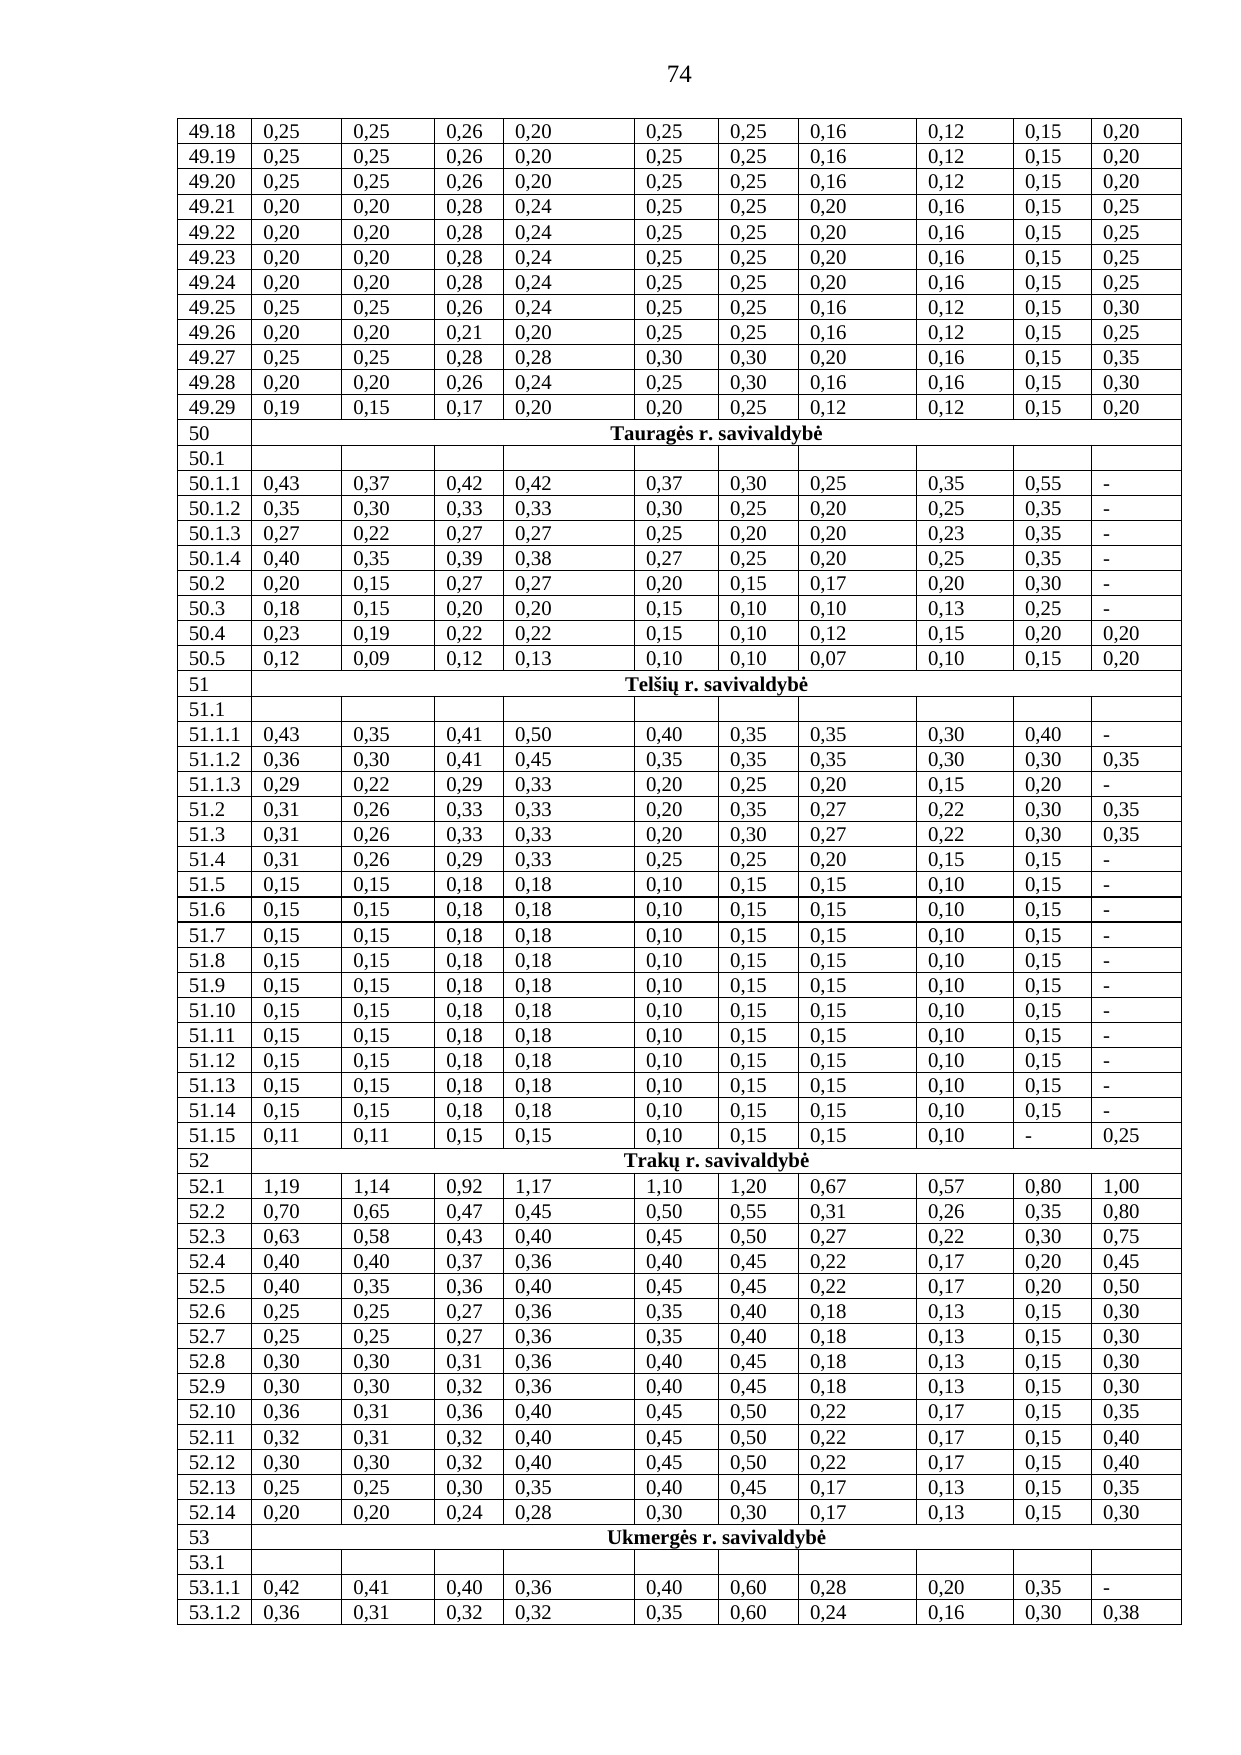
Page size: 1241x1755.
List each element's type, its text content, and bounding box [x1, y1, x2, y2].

table_cell 0,17 [799, 571, 916, 595]
table_cell 0,15 [1014, 144, 1091, 168]
table_cell 0,30 [635, 496, 718, 520]
table_cell 0,20 [635, 395, 718, 419]
table_cell 0,31 [342, 1600, 434, 1624]
table_cell 0,25 [635, 320, 718, 344]
table_cell 0,45 [719, 1374, 798, 1398]
table_cell 0,22 [917, 822, 1013, 846]
table_cell 0,22 [799, 1274, 916, 1298]
table_cell 0,18 [435, 1023, 503, 1047]
table_cell 0,28 [435, 220, 503, 244]
table_cell [435, 1550, 503, 1574]
table_cell 51.11 [178, 1023, 251, 1047]
table_cell 0,35 [342, 722, 434, 746]
table_cell 0,15 [1014, 847, 1091, 871]
table_cell 0,31 [342, 1400, 434, 1423]
table_cell 0,39 [435, 546, 503, 570]
table_cell 0,31 [342, 1425, 434, 1449]
table_cell 0,36 [504, 1575, 634, 1599]
table_cell 0,15 [719, 948, 798, 972]
table_cell 52.8 [178, 1349, 251, 1373]
table_cell 0,15 [719, 973, 798, 997]
table_cell 0,29 [252, 772, 341, 796]
table_cell 0,36 [504, 1299, 634, 1323]
table_cell - [1092, 546, 1181, 570]
table_cell 49.24 [178, 270, 251, 294]
table_cell - [1092, 772, 1181, 796]
table_cell [504, 1550, 634, 1574]
table_cell 0,15 [252, 973, 341, 997]
table_cell 0,20 [635, 571, 718, 595]
table_cell [342, 446, 434, 469]
table_cell Tauragės r. savivaldybė [252, 420, 1181, 444]
table_cell 0,92 [435, 1174, 503, 1198]
table_cell 50.3 [178, 596, 251, 620]
table_cell 0,35 [1092, 797, 1181, 821]
table_cell 0,17 [917, 1249, 1013, 1273]
table_cell 51.13 [178, 1073, 251, 1097]
table_cell 0,43 [252, 471, 341, 495]
table_cell 0,31 [435, 1349, 503, 1373]
table_cell 0,15 [342, 1073, 434, 1097]
table_cell 0,24 [504, 295, 634, 319]
table_cell 0,10 [917, 1073, 1013, 1097]
table_cell 0,20 [1014, 1249, 1091, 1273]
table_cell 0,37 [635, 471, 718, 495]
table_cell 51.1.3 [178, 772, 251, 796]
table_cell 0,27 [435, 571, 503, 595]
table_cell 0,50 [635, 1199, 718, 1223]
table_cell 0,24 [504, 245, 634, 269]
table_cell 50 [178, 420, 251, 444]
table_cell 0,40 [252, 1249, 341, 1273]
table_cell 49.18 [178, 119, 251, 143]
table_cell 50.2 [178, 571, 251, 595]
table_cell 0,25 [719, 546, 798, 570]
table_cell 0,35 [635, 1600, 718, 1624]
table_cell 0,12 [435, 646, 503, 670]
table_cell 0,15 [719, 923, 798, 947]
table_cell 0,12 [917, 395, 1013, 419]
table_cell 0,10 [917, 973, 1013, 997]
table_cell - [1092, 998, 1181, 1022]
table_cell 0,45 [635, 1425, 718, 1449]
table_cell 0,35 [1092, 1400, 1181, 1423]
table_cell 0,17 [917, 1400, 1013, 1423]
table_cell 0,55 [1014, 471, 1091, 495]
table_cell 0,28 [504, 1500, 634, 1524]
table_cell - [1014, 1123, 1091, 1147]
table_cell 0,47 [435, 1199, 503, 1223]
table_cell 0,17 [917, 1425, 1013, 1449]
table_cell 0,15 [719, 898, 798, 921]
table_cell 0,43 [435, 1224, 503, 1248]
table_cell 0,20 [504, 395, 634, 419]
table_cell 0,20 [252, 1500, 341, 1524]
table_cell 51.5 [178, 872, 251, 896]
table_cell 0,25 [1092, 270, 1181, 294]
table_cell 0,18 [504, 898, 634, 921]
table_cell 0,41 [342, 1575, 434, 1599]
table_cell 52.3 [178, 1224, 251, 1248]
table_cell 0,15 [342, 948, 434, 972]
table_cell 0,40 [504, 1450, 634, 1474]
table_cell 0,15 [252, 872, 341, 896]
table_cell 1,00 [1092, 1174, 1181, 1198]
table_cell 0,40 [635, 1475, 718, 1499]
table_cell 49.21 [178, 195, 251, 218]
table_cell 0,18 [435, 998, 503, 1022]
table_cell 0,36 [504, 1349, 634, 1373]
table_cell 0,22 [799, 1249, 916, 1273]
table_cell 0,40 [435, 1575, 503, 1599]
table_cell 0,20 [1092, 395, 1181, 419]
table_cell [719, 1550, 798, 1574]
table_cell 0,22 [435, 621, 503, 645]
table_cell 0,31 [252, 797, 341, 821]
table_cell 0,35 [504, 1475, 634, 1499]
table_cell 0,30 [1014, 822, 1091, 846]
table_cell [1014, 1550, 1091, 1574]
table_cell 0,15 [1014, 245, 1091, 269]
table_cell 0,15 [342, 923, 434, 947]
table_cell 0,40 [252, 1274, 341, 1298]
table_cell 0,15 [799, 1048, 916, 1072]
table_cell 0,10 [917, 898, 1013, 921]
table_cell 0,15 [1014, 1475, 1091, 1499]
table_cell 0,25 [719, 772, 798, 796]
table_cell 0,30 [342, 1374, 434, 1398]
table_cell 0,35 [635, 1299, 718, 1323]
table_cell 0,18 [504, 948, 634, 972]
table_cell 0,24 [504, 220, 634, 244]
table_cell 0,25 [1014, 596, 1091, 620]
table_cell 0,15 [252, 948, 341, 972]
table_cell 0,26 [342, 822, 434, 846]
table_cell 0,25 [635, 370, 718, 394]
table_cell 0,35 [635, 1324, 718, 1348]
table_cell 49.19 [178, 144, 251, 168]
table_cell 0,35 [1014, 546, 1091, 570]
table_cell 0,36 [504, 1374, 634, 1398]
table_cell 0,24 [504, 270, 634, 294]
table_cell 0,58 [342, 1224, 434, 1248]
table_cell [917, 697, 1013, 721]
table_cell 0,35 [1092, 822, 1181, 846]
table_cell 0,15 [719, 1023, 798, 1047]
table_cell 0,25 [342, 1475, 434, 1499]
table_cell [504, 697, 634, 721]
table_cell 0,40 [1092, 1450, 1181, 1474]
table_cell 51.6 [178, 898, 251, 921]
table_cell 0,41 [435, 722, 503, 746]
table_cell 0,38 [504, 546, 634, 570]
table_cell 49.23 [178, 245, 251, 269]
table_cell 0,18 [504, 1048, 634, 1072]
table_cell 0,20 [252, 320, 341, 344]
table_cell 49.28 [178, 370, 251, 394]
table_cell 0,20 [1092, 119, 1181, 143]
table_cell 0,15 [719, 1073, 798, 1097]
table_cell 0,33 [435, 797, 503, 821]
table_cell 0,15 [342, 872, 434, 896]
table_cell 0,12 [917, 295, 1013, 319]
table_cell 0,15 [1014, 923, 1091, 947]
table_cell 0,15 [1014, 295, 1091, 319]
table_cell 49.25 [178, 295, 251, 319]
table_cell 0,15 [1014, 1048, 1091, 1072]
table_cell [799, 1550, 916, 1574]
table_cell 0,35 [1014, 1575, 1091, 1599]
table_cell 0,10 [635, 1123, 718, 1147]
table_cell 0,35 [799, 747, 916, 771]
table_cell 0,25 [799, 471, 916, 495]
table_cell 0,25 [917, 546, 1013, 570]
table_cell 51.2 [178, 797, 251, 821]
table_cell 0,40 [719, 1299, 798, 1323]
table_cell Ukmergės r. savivaldybė [252, 1525, 1181, 1549]
table_cell 0,20 [635, 822, 718, 846]
table_cell [435, 697, 503, 721]
table_cell 1,20 [719, 1174, 798, 1198]
table_cell 0,30 [1092, 1299, 1181, 1323]
table_cell 53.1.2 [178, 1600, 251, 1624]
table_cell 0,16 [799, 169, 916, 193]
table_cell 0,36 [252, 1400, 341, 1423]
table_cell 0,10 [635, 923, 718, 947]
table_cell 0,25 [635, 245, 718, 269]
table_cell 0,45 [719, 1349, 798, 1373]
table_cell 0,15 [1014, 320, 1091, 344]
table_cell 0,12 [799, 395, 916, 419]
table_cell 0,15 [1014, 1098, 1091, 1122]
table_cell 0,33 [504, 496, 634, 520]
table_cell 1,14 [342, 1174, 434, 1198]
table_cell 0,45 [504, 747, 634, 771]
table_cell 0,40 [504, 1274, 634, 1298]
table_cell [799, 446, 916, 469]
table_cell 0,15 [342, 1023, 434, 1047]
table_cell 0,25 [635, 295, 718, 319]
table_cell 0,30 [1092, 1500, 1181, 1524]
table_cell 0,13 [917, 596, 1013, 620]
table_cell 0,42 [252, 1575, 341, 1599]
table_cell 0,22 [342, 521, 434, 545]
table_cell 0,20 [342, 245, 434, 269]
table_cell 0,15 [799, 948, 916, 972]
table_cell 52.12 [178, 1450, 251, 1474]
table_cell 0,16 [917, 195, 1013, 218]
table_cell 0,15 [1014, 1299, 1091, 1323]
table_cell 0,65 [342, 1199, 434, 1223]
table_cell 0,18 [504, 973, 634, 997]
table_cell 0,10 [635, 1048, 718, 1072]
table_cell 0,25 [635, 847, 718, 871]
table_cell 0,10 [719, 621, 798, 645]
table_cell [504, 446, 634, 469]
table_cell [917, 446, 1013, 469]
table_cell 0,25 [635, 270, 718, 294]
table_cell 0,31 [252, 822, 341, 846]
table_cell 0,15 [1014, 646, 1091, 670]
table_cell 0,16 [917, 220, 1013, 244]
table_cell 0,15 [1014, 370, 1091, 394]
table_cell 0,13 [917, 1349, 1013, 1373]
table_cell 0,18 [252, 596, 341, 620]
table_cell [1014, 697, 1091, 721]
table_cell 0,15 [799, 1023, 916, 1047]
table_cell 0,10 [635, 646, 718, 670]
table_cell 0,27 [799, 822, 916, 846]
table_cell 0,12 [917, 144, 1013, 168]
table_cell 0,35 [719, 797, 798, 821]
table_cell 0,15 [1014, 1450, 1091, 1474]
table_cell 0,15 [635, 596, 718, 620]
table_cell 0,21 [435, 320, 503, 344]
table_cell 52.14 [178, 1500, 251, 1524]
table_cell 0,12 [917, 169, 1013, 193]
table_cell 0,30 [635, 345, 718, 369]
table_cell 50.1 [178, 446, 251, 469]
table_cell 0,20 [504, 320, 634, 344]
table_cell 0,18 [435, 898, 503, 921]
table_cell 0,25 [252, 1324, 341, 1348]
table_cell 0,20 [504, 596, 634, 620]
table_cell 0,25 [252, 169, 341, 193]
table_cell 0,40 [719, 1324, 798, 1348]
table_cell 0,15 [1014, 948, 1091, 972]
table_cell 0,33 [504, 797, 634, 821]
table_cell 49.27 [178, 345, 251, 369]
table_cell 0,42 [435, 471, 503, 495]
table_cell [719, 697, 798, 721]
table_cell 0,15 [799, 1073, 916, 1097]
table_cell 0,18 [504, 1023, 634, 1047]
table_cell 0,25 [342, 1324, 434, 1348]
table_cell 0,25 [252, 345, 341, 369]
table_cell 0,16 [799, 119, 916, 143]
table_cell 0,12 [799, 621, 916, 645]
table_cell 0,15 [719, 1123, 798, 1147]
table_cell 0,07 [799, 646, 916, 670]
table_cell 0,15 [1014, 1023, 1091, 1047]
table_cell 49.20 [178, 169, 251, 193]
table_cell 0,29 [435, 847, 503, 871]
table_cell 0,15 [1014, 119, 1091, 143]
table_cell 0,16 [799, 144, 916, 168]
table_cell 0,30 [719, 1500, 798, 1524]
table_cell 0,25 [1092, 320, 1181, 344]
table_cell 50.1.4 [178, 546, 251, 570]
table_cell [635, 1550, 718, 1574]
table_cell - [1092, 973, 1181, 997]
table_cell 0,10 [917, 646, 1013, 670]
table_cell 0,35 [1092, 747, 1181, 771]
table_cell 0,25 [719, 270, 798, 294]
table_cell 0,67 [799, 1174, 916, 1198]
table_cell 0,25 [1092, 220, 1181, 244]
table_cell 0,45 [719, 1274, 798, 1298]
table_cell 0,36 [504, 1249, 634, 1273]
table_cell 0,27 [635, 546, 718, 570]
table_cell 0,25 [252, 119, 341, 143]
table_cell 0,20 [1014, 772, 1091, 796]
table_cell Telšių r. savivaldybė [252, 671, 1181, 696]
table_cell 0,20 [799, 220, 916, 244]
table_cell 0,17 [917, 1274, 1013, 1298]
table_cell 0,57 [917, 1174, 1013, 1198]
table_cell - [1092, 496, 1181, 520]
table_cell 0,35 [1092, 1475, 1181, 1499]
table_cell 0,20 [799, 496, 916, 520]
table_cell 51.1.2 [178, 747, 251, 771]
table_cell 0,15 [1014, 195, 1091, 218]
table_cell - [1092, 1098, 1181, 1122]
table_cell 0,22 [504, 621, 634, 645]
table_cell - [1092, 1073, 1181, 1097]
table_cell 0,20 [435, 596, 503, 620]
table_cell 0,25 [342, 119, 434, 143]
table_cell 0,25 [1092, 245, 1181, 269]
table_cell 0,30 [1092, 1374, 1181, 1398]
table_cell 0,60 [719, 1600, 798, 1624]
table_cell 0,25 [252, 295, 341, 319]
table_cell 50.1.1 [178, 471, 251, 495]
table_cell 0,22 [799, 1425, 916, 1449]
table_cell 0,18 [799, 1374, 916, 1398]
table_cell 51.15 [178, 1123, 251, 1147]
table_cell 0,33 [435, 822, 503, 846]
table_cell 0,35 [635, 747, 718, 771]
table_cell 0,26 [342, 847, 434, 871]
table_cell 0,20 [342, 370, 434, 394]
table_cell 0,31 [252, 847, 341, 871]
table_cell 0,40 [635, 722, 718, 746]
table_cell 0,10 [635, 1023, 718, 1047]
table_cell 0,10 [917, 998, 1013, 1022]
table_cell Trakų r. savivaldybė [252, 1149, 1181, 1172]
table_cell - [1092, 521, 1181, 545]
table_cell 0,26 [917, 1199, 1013, 1223]
table_cell 0,25 [635, 119, 718, 143]
table_cell 0,15 [342, 1098, 434, 1122]
table_cell 0,26 [435, 169, 503, 193]
table_cell [917, 1550, 1013, 1574]
table_cell 0,25 [719, 169, 798, 193]
table_cell 0,15 [1014, 345, 1091, 369]
table_cell 0,10 [635, 998, 718, 1022]
table_cell 0,10 [799, 596, 916, 620]
table_cell - [1092, 596, 1181, 620]
table_cell [342, 1550, 434, 1574]
table_cell [252, 1550, 341, 1574]
table_cell 0,18 [435, 923, 503, 947]
table_cell 0,30 [252, 1349, 341, 1373]
table_cell 0,30 [1014, 1224, 1091, 1248]
table_cell 0,15 [917, 772, 1013, 796]
table_cell - [1092, 1048, 1181, 1072]
table_cell 0,50 [504, 722, 634, 746]
table_cell 0,15 [799, 923, 916, 947]
table_cell 0,16 [917, 270, 1013, 294]
table_cell 0,15 [342, 596, 434, 620]
table_cell 0,25 [635, 169, 718, 193]
table_cell [635, 697, 718, 721]
table_cell 0,15 [342, 571, 434, 595]
table_cell 51.12 [178, 1048, 251, 1072]
table_cell 0,15 [1014, 220, 1091, 244]
table_cell 0,20 [917, 1575, 1013, 1599]
table_cell 0,37 [435, 1249, 503, 1273]
table_cell 0,25 [719, 245, 798, 269]
table_cell 0,45 [719, 1249, 798, 1273]
table_cell 50.1.3 [178, 521, 251, 545]
table_cell 0,20 [342, 1500, 434, 1524]
table_cell 0,30 [917, 747, 1013, 771]
table_cell 0,13 [917, 1475, 1013, 1499]
table_cell 0,15 [252, 1048, 341, 1072]
table_cell 0,20 [799, 270, 916, 294]
table_cell - [1092, 471, 1181, 495]
table_cell 0,15 [1014, 898, 1091, 921]
table_cell 0,13 [917, 1299, 1013, 1323]
table_cell 0,13 [917, 1500, 1013, 1524]
table_cell 0,25 [342, 295, 434, 319]
table_cell 0,25 [252, 1475, 341, 1499]
table_cell 0,25 [719, 295, 798, 319]
table_cell 0,15 [799, 898, 916, 921]
table_cell - [1092, 571, 1181, 595]
table_cell 0,18 [435, 948, 503, 972]
table_cell 0,40 [252, 546, 341, 570]
table_cell 0,25 [342, 1299, 434, 1323]
table_cell 0,15 [799, 1123, 916, 1147]
table_cell [1092, 1550, 1181, 1574]
table_cell 0,50 [719, 1425, 798, 1449]
table_cell 0,18 [504, 923, 634, 947]
table_cell 0,15 [799, 1098, 916, 1122]
table_cell 0,25 [635, 195, 718, 218]
table_cell 0,15 [1014, 973, 1091, 997]
table_cell 0,30 [342, 496, 434, 520]
table_cell 0,11 [252, 1123, 341, 1147]
table_cell [342, 697, 434, 721]
table_cell 0,20 [799, 847, 916, 871]
table_cell 0,27 [504, 571, 634, 595]
table_cell 0,50 [719, 1450, 798, 1474]
table_cell 0,18 [435, 1098, 503, 1122]
table_cell 0,45 [635, 1274, 718, 1298]
table_cell 0,24 [435, 1500, 503, 1524]
table_cell 0,15 [342, 898, 434, 921]
table_cell 0,40 [504, 1224, 634, 1248]
table_cell 51.10 [178, 998, 251, 1022]
table_cell 0,15 [1014, 169, 1091, 193]
table_cell 0,20 [635, 772, 718, 796]
table_cell 0,45 [504, 1199, 634, 1223]
table_cell - [1092, 847, 1181, 871]
table_cell 0,26 [435, 144, 503, 168]
table_cell 0,35 [719, 747, 798, 771]
table_cell 0,16 [917, 1600, 1013, 1624]
table_cell - [1092, 948, 1181, 972]
table_cell 0,45 [1092, 1249, 1181, 1273]
table_cell 0,20 [342, 220, 434, 244]
table_cell 0,40 [1092, 1425, 1181, 1449]
table_cell 0,40 [635, 1575, 718, 1599]
table_cell 0,42 [504, 471, 634, 495]
table_cell 0,15 [1014, 270, 1091, 294]
table_cell 0,23 [917, 521, 1013, 545]
table_cell 0,27 [435, 1299, 503, 1323]
table_cell 0,18 [504, 872, 634, 896]
table_cell 0,32 [252, 1425, 341, 1449]
table_cell 0,20 [252, 245, 341, 269]
table_cell 0,35 [1014, 496, 1091, 520]
table_cell 0,10 [917, 1023, 1013, 1047]
table_cell 0,15 [1014, 1400, 1091, 1423]
table_cell 0,15 [252, 1023, 341, 1047]
table_cell 0,22 [799, 1400, 916, 1423]
table_cell 0,22 [799, 1450, 916, 1474]
table_cell 0,75 [1092, 1224, 1181, 1248]
table_cell 0,24 [799, 1600, 916, 1624]
table_cell 0,12 [252, 646, 341, 670]
table_cell 0,45 [635, 1450, 718, 1474]
table_cell 0,36 [435, 1400, 503, 1423]
table_cell 0,19 [342, 621, 434, 645]
table_cell 53.1.1 [178, 1575, 251, 1599]
table_cell 0,32 [435, 1425, 503, 1449]
table_cell [1092, 446, 1181, 469]
table_cell 0,15 [342, 998, 434, 1022]
table_cell 53.1 [178, 1550, 251, 1574]
table_cell 0,15 [252, 1073, 341, 1097]
table_cell 0,10 [719, 646, 798, 670]
table_cell 51.7 [178, 923, 251, 947]
table_cell 52.5 [178, 1274, 251, 1298]
table_cell 0,15 [719, 1098, 798, 1122]
table_cell [252, 697, 341, 721]
table_cell 49.26 [178, 320, 251, 344]
table_cell 0,20 [504, 144, 634, 168]
table_cell [799, 697, 916, 721]
table_cell 0,10 [917, 1123, 1013, 1147]
table_cell 0,15 [799, 872, 916, 896]
table_cell 0,45 [635, 1224, 718, 1248]
table_cell 0,30 [1014, 571, 1091, 595]
table_cell 0,35 [1014, 521, 1091, 545]
table_cell [435, 446, 503, 469]
table_cell 0,18 [799, 1324, 916, 1348]
table_cell 0,32 [435, 1374, 503, 1398]
table_cell 0,25 [1092, 1123, 1181, 1147]
table_cell 0,25 [719, 195, 798, 218]
table_cell 0,36 [504, 1324, 634, 1348]
table_cell 0,17 [799, 1500, 916, 1524]
table_cell 0,20 [342, 320, 434, 344]
table_cell 0,10 [917, 923, 1013, 947]
table_cell 0,28 [435, 245, 503, 269]
table_cell 0,20 [799, 245, 916, 269]
table_cell 50.5 [178, 646, 251, 670]
table_cell 52.11 [178, 1425, 251, 1449]
table_cell 0,35 [342, 546, 434, 570]
table_cell 1,19 [252, 1174, 341, 1198]
table_cell 0,30 [719, 822, 798, 846]
table_cell 0,25 [1092, 195, 1181, 218]
table_cell 0,30 [1014, 797, 1091, 821]
table_cell 0,20 [719, 521, 798, 545]
table_cell 0,15 [1014, 1073, 1091, 1097]
table_cell 0,10 [719, 596, 798, 620]
table_cell 51.1 [178, 697, 251, 721]
table_cell 0,25 [252, 1299, 341, 1323]
table_cell 0,20 [342, 195, 434, 218]
table_cell 0,15 [1014, 1349, 1091, 1373]
table_cell 0,20 [252, 571, 341, 595]
table_cell 51.14 [178, 1098, 251, 1122]
table_cell - [1092, 1575, 1181, 1599]
table_cell 0,10 [917, 1098, 1013, 1122]
table_cell 0,20 [799, 772, 916, 796]
table_cell 0,12 [917, 119, 1013, 143]
table_cell 0,20 [1092, 646, 1181, 670]
table_cell 0,25 [719, 119, 798, 143]
table_cell 0,33 [504, 847, 634, 871]
table_cell 0,27 [799, 797, 916, 821]
table_cell 0,15 [252, 898, 341, 921]
table_cell 0,20 [917, 571, 1013, 595]
table_cell 0,15 [1014, 1324, 1091, 1348]
table_cell 0,28 [504, 345, 634, 369]
table_cell 0,35 [917, 471, 1013, 495]
table_cell 0,27 [799, 1224, 916, 1248]
table_cell 0,25 [719, 144, 798, 168]
table_cell 0,30 [719, 471, 798, 495]
table_cell 0,30 [252, 1450, 341, 1474]
table_cell 0,35 [719, 722, 798, 746]
table_cell 0,15 [252, 998, 341, 1022]
table_cell 0,18 [799, 1349, 916, 1373]
table_cell - [1092, 923, 1181, 947]
table_cell 0,70 [252, 1199, 341, 1223]
table_cell 52.10 [178, 1400, 251, 1423]
table_cell 0,26 [435, 119, 503, 143]
table_cell 0,28 [435, 195, 503, 218]
table_cell 0,28 [435, 345, 503, 369]
table_cell 0,20 [635, 797, 718, 821]
table_cell 0,50 [719, 1224, 798, 1248]
table_cell 0,16 [799, 370, 916, 394]
table_cell [635, 446, 718, 469]
table_cell 50.4 [178, 621, 251, 645]
table_cell 0,32 [435, 1450, 503, 1474]
table_cell 0,30 [719, 370, 798, 394]
table_cell 0,45 [635, 1400, 718, 1423]
table_cell 52.1 [178, 1174, 251, 1198]
table_cell 0,30 [1092, 1349, 1181, 1373]
table_cell 52.2 [178, 1199, 251, 1223]
table_cell 0,25 [719, 220, 798, 244]
table_cell 52.7 [178, 1324, 251, 1348]
table_cell 0,30 [719, 345, 798, 369]
table_cell 0,23 [252, 621, 341, 645]
table_cell 0,30 [917, 722, 1013, 746]
table_cell 0,30 [342, 1450, 434, 1474]
table_cell [1014, 446, 1091, 469]
table_cell 0,30 [252, 1374, 341, 1398]
table_cell 0,15 [917, 621, 1013, 645]
table_cell 0,25 [252, 144, 341, 168]
table_cell 0,27 [504, 521, 634, 545]
table_cell 0,16 [799, 295, 916, 319]
table_cell 0,16 [917, 370, 1013, 394]
table_cell 0,20 [1092, 144, 1181, 168]
table_cell 0,32 [504, 1600, 634, 1624]
table_cell [719, 446, 798, 469]
table_cell 0,45 [719, 1475, 798, 1499]
table_cell 0,80 [1014, 1174, 1091, 1198]
table_cell 0,15 [917, 847, 1013, 871]
table_cell 0,26 [435, 370, 503, 394]
table_cell 52.4 [178, 1249, 251, 1273]
table_cell 0,30 [435, 1475, 503, 1499]
table_cell 52.6 [178, 1299, 251, 1323]
table_cell 0,15 [342, 1048, 434, 1072]
table_cell 0,15 [1014, 1500, 1091, 1524]
table_cell 0,16 [917, 245, 1013, 269]
table_cell 0,10 [635, 898, 718, 921]
table_cell 0,22 [917, 1224, 1013, 1248]
table_cell - [1092, 898, 1181, 921]
table_cell 0,20 [504, 169, 634, 193]
table_cell 0,10 [635, 1073, 718, 1097]
table_cell 0,26 [342, 797, 434, 821]
table_cell 0,09 [342, 646, 434, 670]
table_cell 0,15 [1014, 395, 1091, 419]
table_cell 0,15 [719, 872, 798, 896]
table_cell 0,27 [435, 1324, 503, 1348]
table_cell 0,31 [799, 1199, 916, 1223]
table_cell 0,25 [635, 521, 718, 545]
table_cell 0,30 [342, 747, 434, 771]
table_cell 0,12 [917, 320, 1013, 344]
table_cell 0,50 [1092, 1274, 1181, 1298]
table_cell 0,35 [342, 1274, 434, 1298]
table_cell 0,15 [799, 998, 916, 1022]
table_cell 0,18 [504, 998, 634, 1022]
table_cell 0,25 [342, 169, 434, 193]
table_cell 0,35 [799, 722, 916, 746]
table_cell 0,60 [719, 1575, 798, 1599]
table_cell 51.8 [178, 948, 251, 972]
table_cell 0,27 [252, 521, 341, 545]
table_cell 0,28 [435, 270, 503, 294]
table_cell 0,15 [799, 973, 916, 997]
table_cell 0,10 [635, 973, 718, 997]
table_cell 0,18 [799, 1299, 916, 1323]
table_cell 0,18 [435, 1073, 503, 1097]
table_cell 0,15 [1014, 1374, 1091, 1398]
table_cell 0,40 [635, 1349, 718, 1373]
table_cell 0,10 [635, 872, 718, 896]
table_cell 0,28 [799, 1575, 916, 1599]
table_cell 51 [178, 671, 251, 696]
table_cell 0,15 [342, 973, 434, 997]
table_cell 0,20 [252, 195, 341, 218]
table_cell 0,35 [1014, 1199, 1091, 1223]
table_cell 0,40 [504, 1425, 634, 1449]
table_cell 0,20 [799, 195, 916, 218]
table_cell 0,24 [504, 370, 634, 394]
table_cell 0,33 [504, 822, 634, 846]
table_cell 0,40 [635, 1249, 718, 1273]
table_cell 0,15 [719, 998, 798, 1022]
table_cell 0,30 [1092, 295, 1181, 319]
table_cell 0,18 [504, 1073, 634, 1097]
table_cell 0,20 [1092, 169, 1181, 193]
table_cell 0,36 [252, 747, 341, 771]
table_cell 0,18 [435, 872, 503, 896]
table_cell 0,15 [504, 1123, 634, 1147]
table_cell 0,35 [252, 496, 341, 520]
table_cell 0,40 [504, 1400, 634, 1423]
table_cell 0,10 [635, 1098, 718, 1122]
table_cell 0,15 [635, 621, 718, 645]
table_cell 0,20 [1092, 621, 1181, 645]
table_cell 0,24 [504, 195, 634, 218]
table_cell 51.9 [178, 973, 251, 997]
table_cell 0,13 [504, 646, 634, 670]
table_cell 0,16 [917, 345, 1013, 369]
table_cell 0,40 [342, 1249, 434, 1273]
table_cell 0,10 [917, 948, 1013, 972]
table_cell 0,25 [917, 496, 1013, 520]
table_cell 0,15 [435, 1123, 503, 1147]
table_cell 0,17 [435, 395, 503, 419]
table_cell 0,33 [504, 772, 634, 796]
table_cell 1,10 [635, 1174, 718, 1198]
table_cell 0,20 [1014, 621, 1091, 645]
table_cell 0,20 [342, 270, 434, 294]
table_cell 0,30 [1092, 370, 1181, 394]
table_cell 0,40 [1014, 722, 1091, 746]
table_cell 0,63 [252, 1224, 341, 1248]
table_cell - [1092, 1023, 1181, 1047]
table_cell 0,33 [435, 496, 503, 520]
table_cell 0,40 [635, 1374, 718, 1398]
table_cell 0,30 [635, 1500, 718, 1524]
table_cell 52.9 [178, 1374, 251, 1398]
table_cell 0,20 [504, 119, 634, 143]
table_cell 0,20 [252, 220, 341, 244]
table_cell 0,20 [252, 370, 341, 394]
table_cell 0,13 [917, 1324, 1013, 1348]
table_cell 0,36 [252, 1600, 341, 1624]
table_cell 0,30 [1014, 747, 1091, 771]
table_cell 0,15 [1014, 1425, 1091, 1449]
table_cell 0,25 [719, 320, 798, 344]
table_cell 0,10 [917, 872, 1013, 896]
table_cell 0,20 [799, 546, 916, 570]
table_cell 0,25 [342, 345, 434, 369]
table_cell 51.3 [178, 822, 251, 846]
table_cell 0,11 [342, 1123, 434, 1147]
table_cell 0,27 [435, 521, 503, 545]
table_cell 0,15 [1014, 872, 1091, 896]
table_cell 0,10 [635, 948, 718, 972]
table_cell 0,18 [435, 1048, 503, 1072]
table_cell 0,15 [719, 571, 798, 595]
table_cell 0,16 [799, 320, 916, 344]
table_cell [1092, 697, 1181, 721]
table_cell 0,25 [719, 496, 798, 520]
table_cell 0,13 [917, 1374, 1013, 1398]
table_cell 0,36 [435, 1274, 503, 1298]
table_cell 52 [178, 1149, 251, 1172]
table_cell 0,55 [719, 1199, 798, 1223]
table_cell 0,25 [342, 144, 434, 168]
table_cell 53 [178, 1525, 251, 1549]
table_cell 1,17 [504, 1174, 634, 1198]
table_cell 0,22 [917, 797, 1013, 821]
table_cell 0,50 [719, 1400, 798, 1423]
table_cell 0,29 [435, 772, 503, 796]
table_cell 0,37 [342, 471, 434, 495]
table_cell 0,17 [799, 1475, 916, 1499]
table_cell 0,43 [252, 722, 341, 746]
table_cell 0,26 [435, 295, 503, 319]
table_cell 0,18 [504, 1098, 634, 1122]
table_cell 52.13 [178, 1475, 251, 1499]
table_cell 50.1.2 [178, 496, 251, 520]
table_cell 0,25 [635, 220, 718, 244]
table_cell 0,80 [1092, 1199, 1181, 1223]
table_cell 51.1.1 [178, 722, 251, 746]
table_cell 0,38 [1092, 1600, 1181, 1624]
table_cell 51.4 [178, 847, 251, 871]
table_cell 0,20 [1014, 1274, 1091, 1298]
table_cell 0,15 [342, 395, 434, 419]
table_cell - [1092, 722, 1181, 746]
table_cell 0,30 [1014, 1600, 1091, 1624]
table_cell 49.22 [178, 220, 251, 244]
table_cell 0,25 [719, 395, 798, 419]
table_cell 0,32 [435, 1600, 503, 1624]
table_cell 0,30 [342, 1349, 434, 1373]
table_cell 49.29 [178, 395, 251, 419]
table_cell 0,15 [252, 1098, 341, 1122]
table_cell 0,20 [799, 345, 916, 369]
table_cell 0,18 [435, 973, 503, 997]
table_cell 0,15 [719, 1048, 798, 1072]
table_cell 0,41 [435, 747, 503, 771]
table_cell 0,15 [252, 923, 341, 947]
table_cell 0,15 [1014, 998, 1091, 1022]
table_cell 0,20 [252, 270, 341, 294]
table_cell 0,10 [917, 1048, 1013, 1072]
table_cell 0,20 [799, 521, 916, 545]
table_cell 0,35 [1092, 345, 1181, 369]
table_cell 0,17 [917, 1450, 1013, 1474]
table_cell 0,30 [1092, 1324, 1181, 1348]
table_cell 0,19 [252, 395, 341, 419]
table_cell 0,25 [719, 847, 798, 871]
table_cell 0,22 [342, 772, 434, 796]
table_cell [252, 446, 341, 469]
table_cell 0,25 [635, 144, 718, 168]
table_cell - [1092, 872, 1181, 896]
